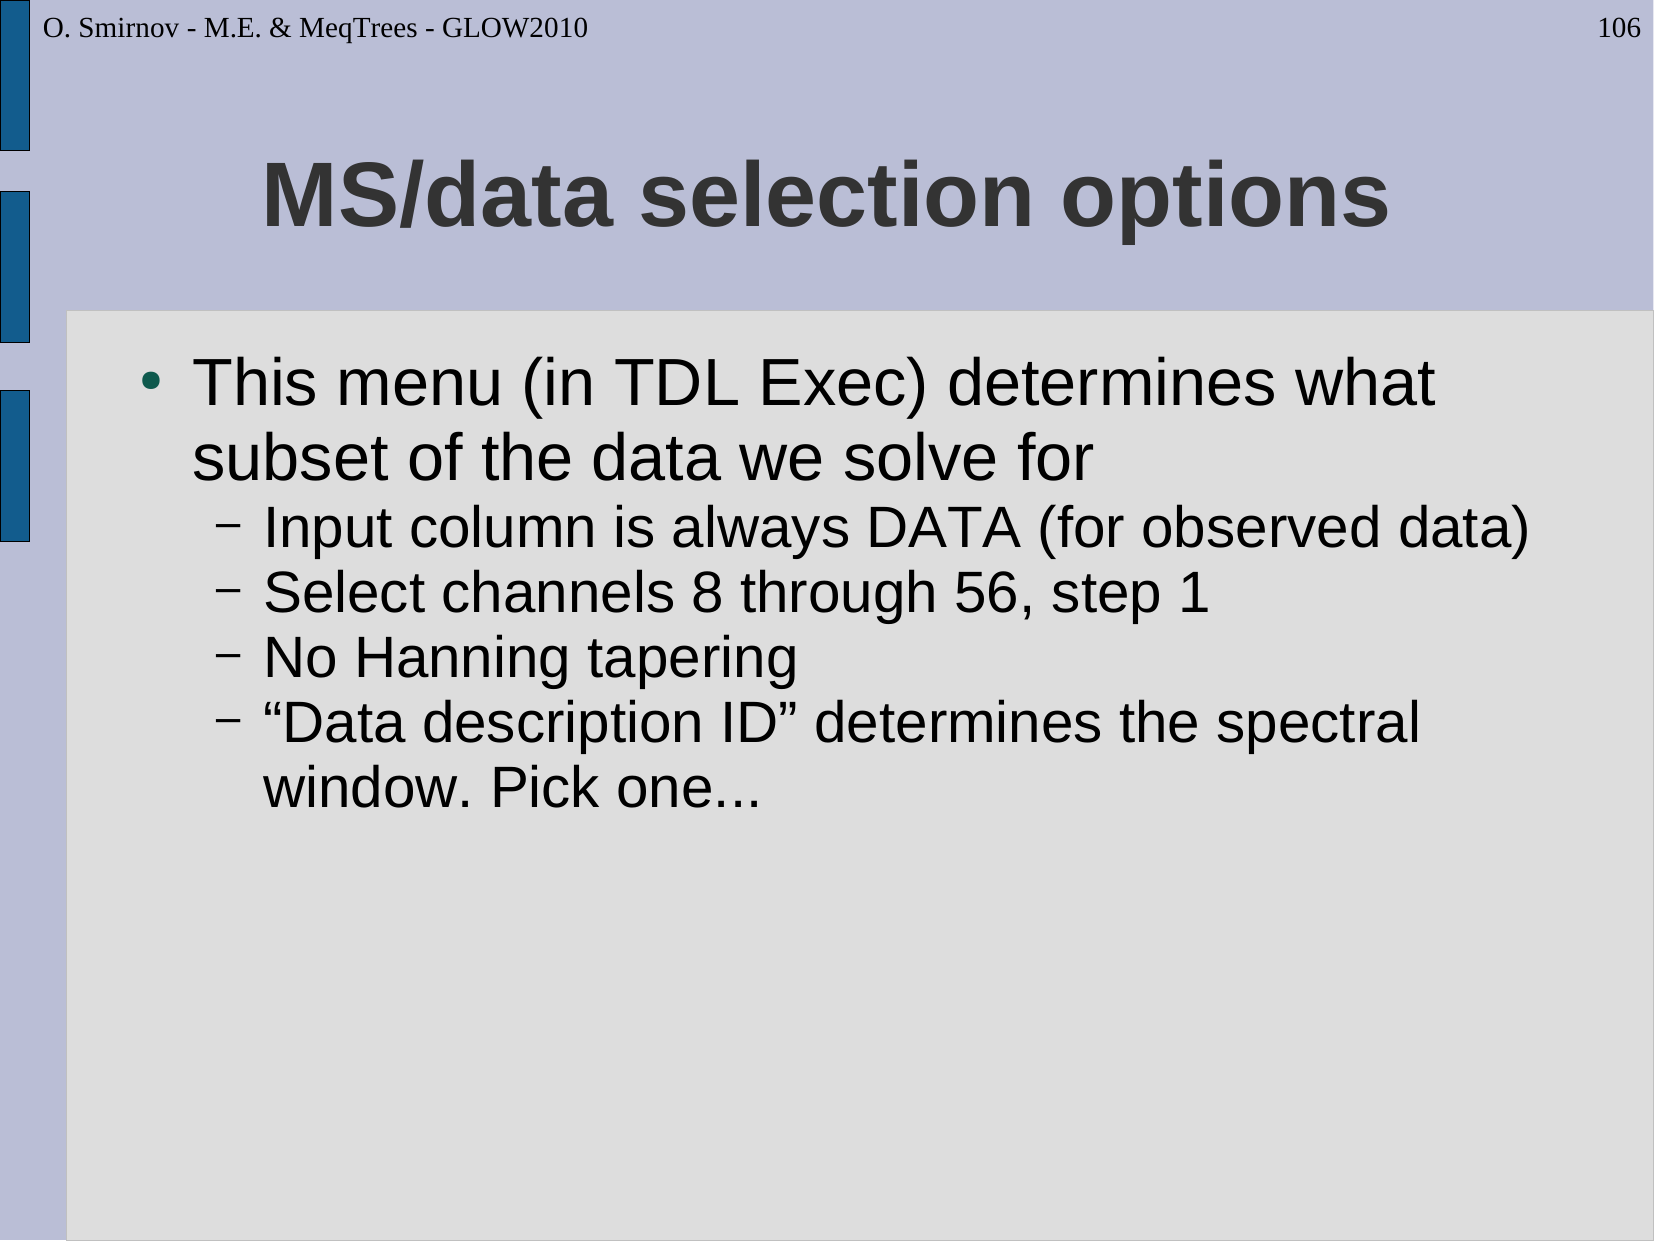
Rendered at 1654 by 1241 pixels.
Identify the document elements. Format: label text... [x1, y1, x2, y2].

list This menu (in TDL Exec) determines what subset of the data we solve for Input column is always DATA (for observed data) Select channels 8 through 56, step 1 No Hanning tapering “Data description ID” determines the spectral window. Pick one... [121, 344, 1534, 1112]
title MS/data selection options [121, 98, 1534, 291]
